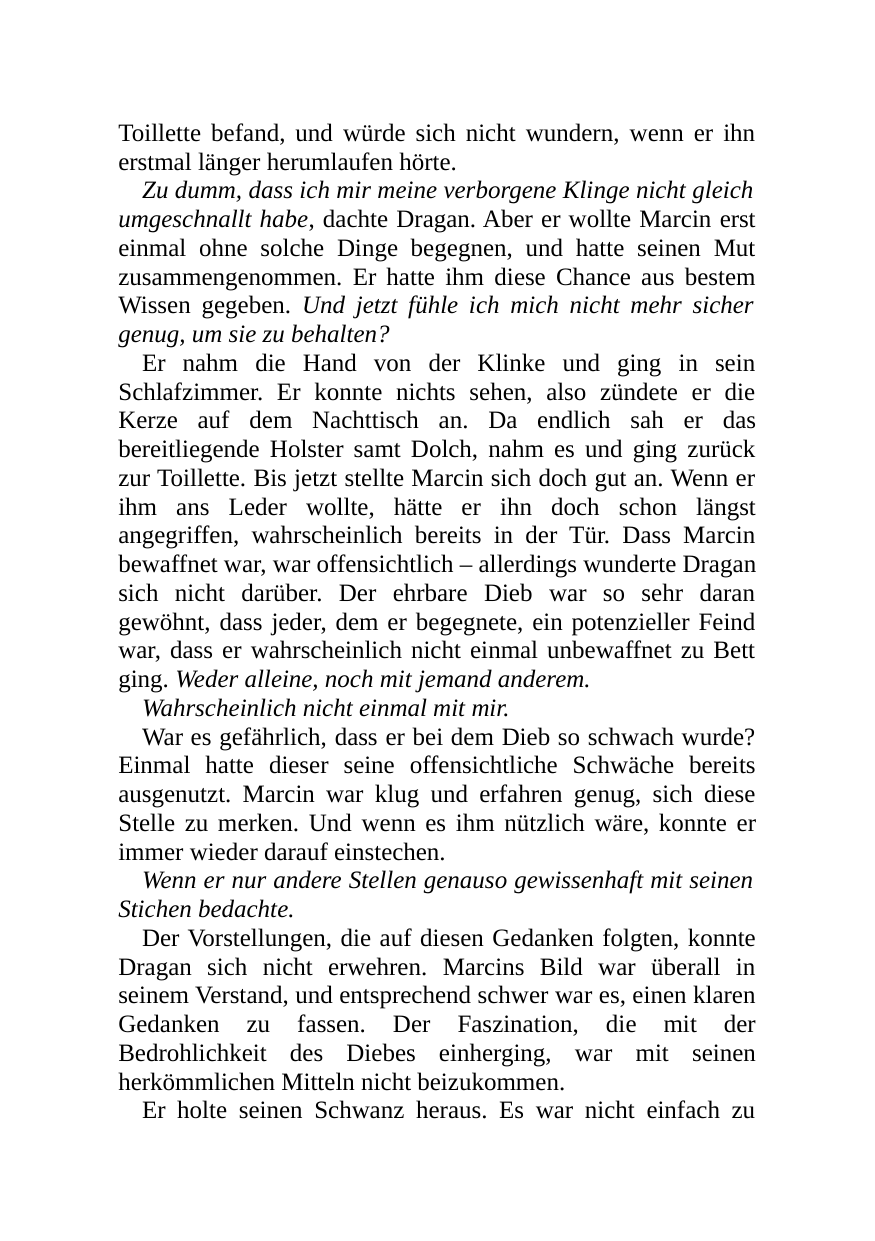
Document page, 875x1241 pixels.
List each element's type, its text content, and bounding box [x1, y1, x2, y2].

text Zu dumm, dass ich mir meine verborgene Klinge nicht gleich umgeschnallt habe, dachte Dragan. Aber er wollte Marcin erst einmal ohne solche Dinge begegnen, und hatte seinen Mut zusammengenommen. Er hatte ihm diese Chance aus bestem Wissen gegeben. Und jetzt fühle ich mich nicht mehr sicher genug, um sie zu behalten? [118, 176, 756, 348]
text Wenn er nur andere Stellen genauso gewissenhaft mit seinen Stichen bedachte. [118, 866, 756, 923]
text Er nahm die Hand von der Klinke und ging in sein Schlafzimmer. Er konnte nichts sehen, also zündete er die Kerze auf dem Nachttisch an. Da endlich sah er das bereitliegende Holster samt Dolch, nahm es und ging zurück zur Toillette. Bis jetzt stellte Marcin sich doch gut an. Wenn er ihm ans Leder wollte, hätte er ihn doch schon längst angegriffen, wahrscheinlich bereits in der Tür. Dass Marcin bewaffnet war, war offensichtlich – allerdings wunderte Dragan sich nicht darüber. Der ehrbare Dieb war so sehr daran gewöhnt, dass jeder, dem er begegnete, ein potenzieller Feind war, dass er wahrscheinlich nicht einmal unbewaffnet zu Bett ging. Weder alleine, noch mit jemand anderem. [118, 348, 756, 693]
text Er holte seinen Schwanz heraus. Es war nicht einfach zu [118, 1096, 756, 1124]
text Toillette befand, und würde sich nicht wundern, wenn er ihn erstmal länger herumlaufen hörte. [118, 118, 756, 176]
text Der Vorstellungen, die auf diesen Gedanken folgten, konnte Dragan sich nicht erwehren. Marcins Bild war überall in seinem Verstand, und entsprechend schwer war es, einen klaren Gedanken zu fassen. Der Faszination, die mit der Bedrohlichkeit des Diebes einherging, war mit seinen herkömmlichen Mitteln nicht beizukommen. [118, 923, 756, 1096]
text War es gefährlich, dass er bei dem Dieb so schwach wurde? Einmal hatte dieser seine offensichtliche Schwäche bereits ausgenutzt. Marcin war klug und erfahren genug, sich diese Stelle zu merken. Und wenn es ihm nützlich wäre, konnte er immer wieder darauf einstechen. [118, 722, 756, 866]
text Wahrscheinlich nicht einmal mit mir. [118, 693, 756, 722]
